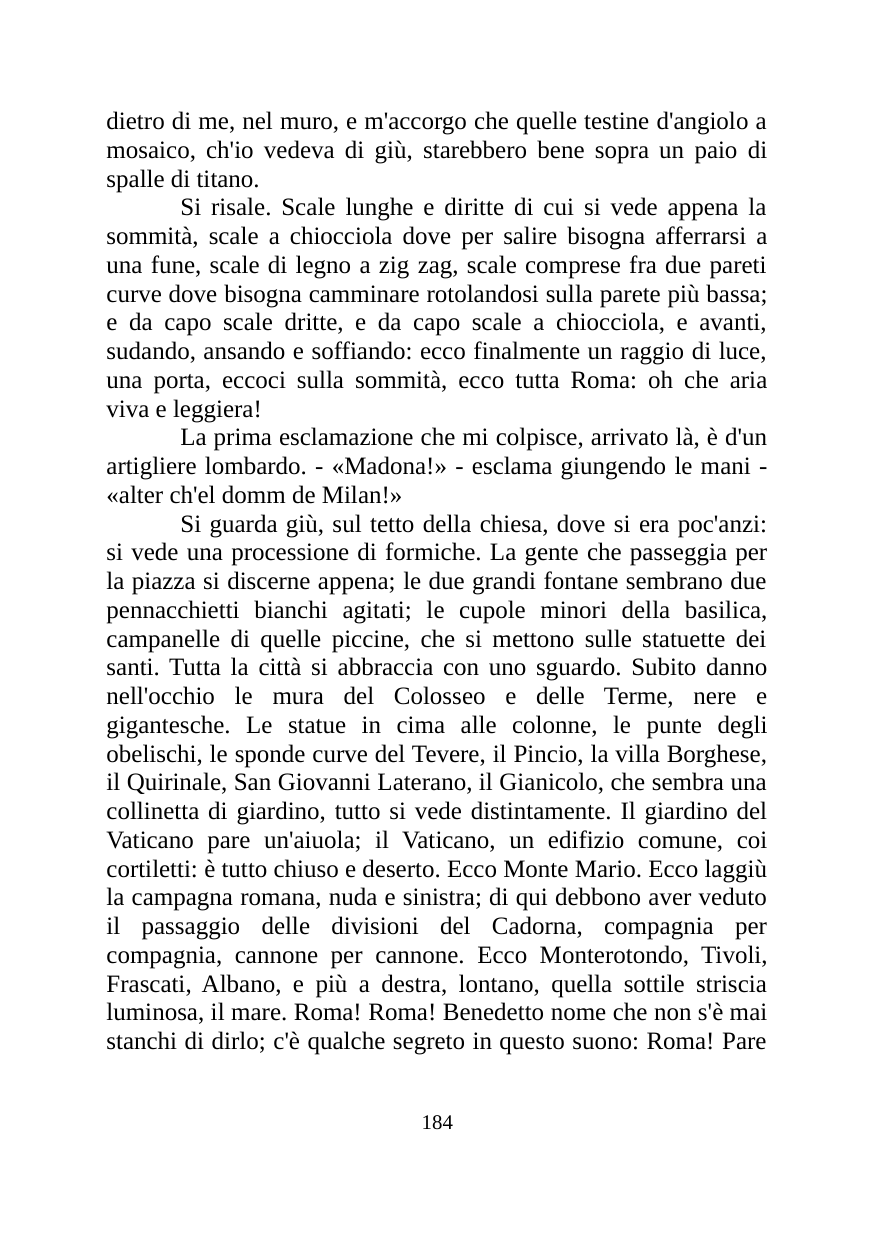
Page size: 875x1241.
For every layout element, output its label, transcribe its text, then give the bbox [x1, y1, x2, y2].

text Si risale. Scale lunghe e diritte di cui si vede appena la sommità, scale a chiocciola dove per salire bisogna afferrarsi a una fune, scale di legno a zig zag, scale comprese fra due pareti curve dove bisogna camminare rotolandosi sulla parete più bassa; e da capo scale dritte, e da capo scale a chiocciola, e avanti, sudando, ansando e soffiando: ecco finalmente un raggio di luce, una porta, eccoci sulla sommità, ecco tutta Roma: oh che aria viva e leggiera! [106, 192, 768, 422]
text Si guarda giù, sul tetto della chiesa, dove si era poc'anzi: si vede una processione di formiche. La gente che passeggia per la piazza si discerne appena; le due grandi fontane sembrano due pennacchietti bianchi agitati; le cupole minori della basilica, campanelle di quelle piccine, che si mettono sulle statuette dei santi. Tutta la città si abbraccia con uno sguardo. Subito danno nell'occhio le mura del Colosseo e delle Terme, nere e gigantesche. Le statue in cima alle colonne, le punte degli obelischi, le sponde curve del Tevere, il Pincio, la villa Borghese, il Quirinale, San Giovanni Laterano, il Gianicolo, che sembra una collinetta di giardino, tutto si vede distintamente. Il giardino del Vaticano pare un'aiuola; il Vaticano, un edifizio comune, coi cortiletti: è tutto chiuso e deserto. Ecco Monte Mario. Ecco laggiù la campagna romana, nuda e sinistra; di qui debbono aver veduto il passaggio delle divisioni del Cadorna, compagnia per compagnia, cannone per cannone. Ecco Monterotondo, Tivoli, Frascati, Albano, e più a destra, lontano, quella sottile striscia luminosa, il mare. Roma! Roma! Benedetto nome che non s'è mai stanchi di dirlo; c'è qualche segreto in questo suono: Roma! Pare [106, 509, 768, 1055]
text dietro di me, nel muro, e m'accorgo che quelle testine d'angiolo a mosaico, ch'io vedeva di giù, starebbero bene sopra un paio di spalle di titano. [106, 106, 768, 192]
text La prima esclamazione che mi colpisce, arrivato là, è d'un artigliere lombardo. - «Madona!» - esclama giungendo le mani - «alter ch'el domm de Milan!» [106, 422, 768, 509]
